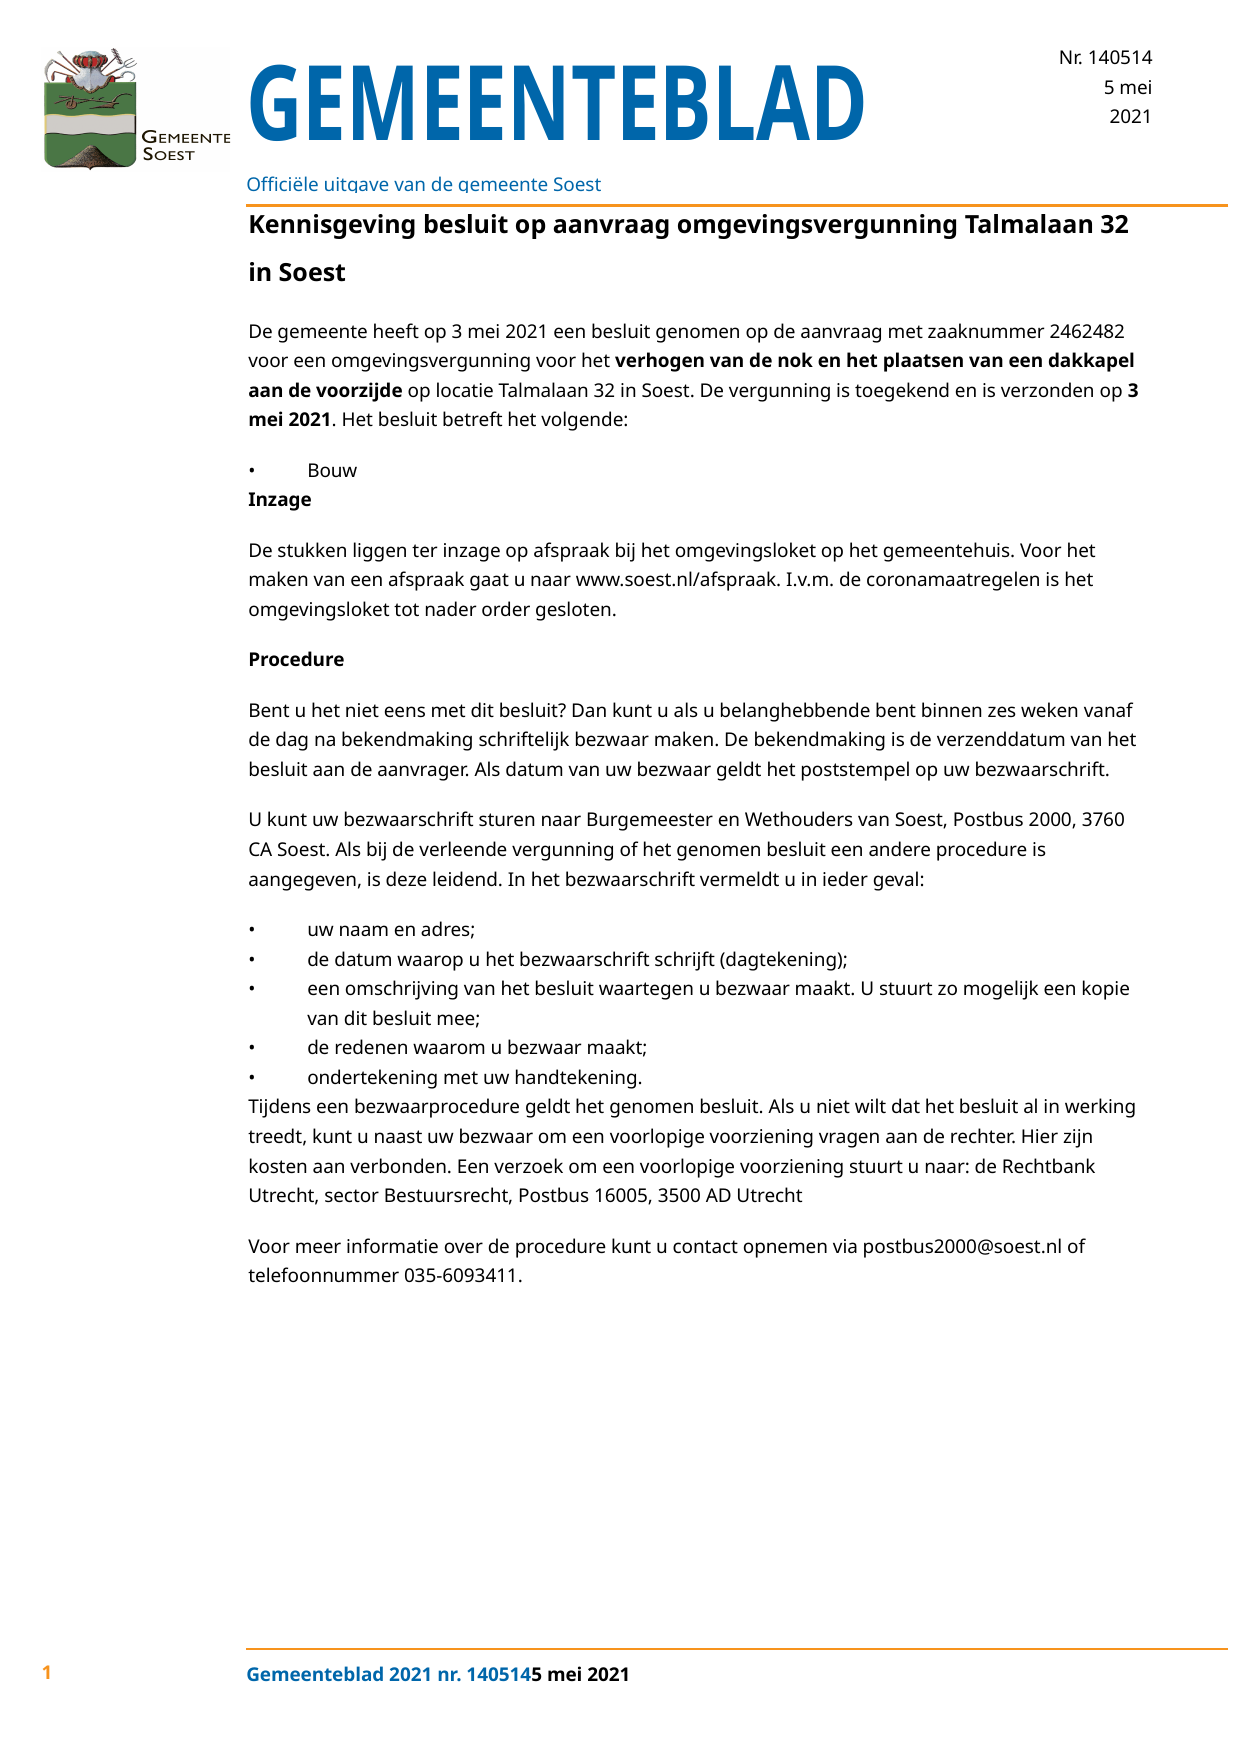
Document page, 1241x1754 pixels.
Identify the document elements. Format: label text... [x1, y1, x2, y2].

picture [41, 47, 231, 172]
text Bent u het niet eens met dit besluit? Dan kunt u als u belanghebbende bent binnen zes weken vanaf de dag na bekendmaking schriftelijk bezwaar maken. De bekendmaking is de verzenddatum van het besluit aan de aanvrager. Als datum van uw bezwaar geldt het poststempel op uw bezwaarschrift. [248, 697, 1152, 782]
list ondertekening met uw handtekening. [248, 1064, 1152, 1090]
text Inzage [248, 487, 1152, 512]
text De stukken liggen ter inzage op afspraak bij het omgevingsloket op het gemeentehuis. Voor het maken van een afspraak gaat u naar www.soest.nl/afspraak. I.v.m. de coronamaatregelen is het omgevingsloket tot nader order gesloten. [248, 537, 1152, 622]
text Tijdens een bezwaarprocedure geldt het genomen besluit. Als u niet wilt dat het besluit al in werking treedt, kunt u naast uw bezwaar om een voorlopige voorziening vragen aan de rechter. Hier zijn kosten aan verbonden. Een verzoek om een voorlopige voorziening stuurt u naar: de Rechtbank Utrecht, sector Bestuursrecht, Postbus 16005, 3500 AD Utrecht [248, 1094, 1152, 1208]
list de redenen waarom u bezwaar maakt; [248, 1034, 1152, 1060]
text Procedure [248, 647, 1152, 672]
text Voor meer informatie over de procedure kunt u contact opnemen via postbus2000@soest.nl of telefoonnummer 035-6093411. [248, 1233, 1152, 1288]
list de datum waarop u het bezwaarschrift schrijft (dagtekening); [248, 946, 1152, 972]
text De gemeente heeft op 3 mei 2021 een besluit genomen op de aanvraag met zaaknummer 2462482 voor een omgevingsvergunning voor het verhogen van de nok en het plaatsen van een dakkapel aan de voorzijde op locatie Talmalaan 32 in Soest. De vergunning is toegekend en is verzonden op 3 mei 2021. Het besluit betreft het volgende: [248, 318, 1152, 432]
text Kennisgeving besluit op aanvraag omgevingsvergunning Talmalaan 32 in Soest [248, 207, 1152, 288]
list een omschrijving van het besluit waartegen u bezwaar maakt. U stuurt zo mogelijk een kopie van dit besluit mee; [248, 975, 1152, 1031]
list Bouw [248, 457, 1152, 483]
text U kunt uw bezwaarschrift sturen naar Burgemeester en Wethouders van Soest, Postbus 2000, 3760 CA Soest. Als bij de verleende vergunning of het genomen besluit een andere procedure is aangegeven, is deze leidend. In het bezwaarschrift vermeldt u in ieder geval: [248, 807, 1152, 892]
list uw naam en adres; [248, 916, 1152, 942]
